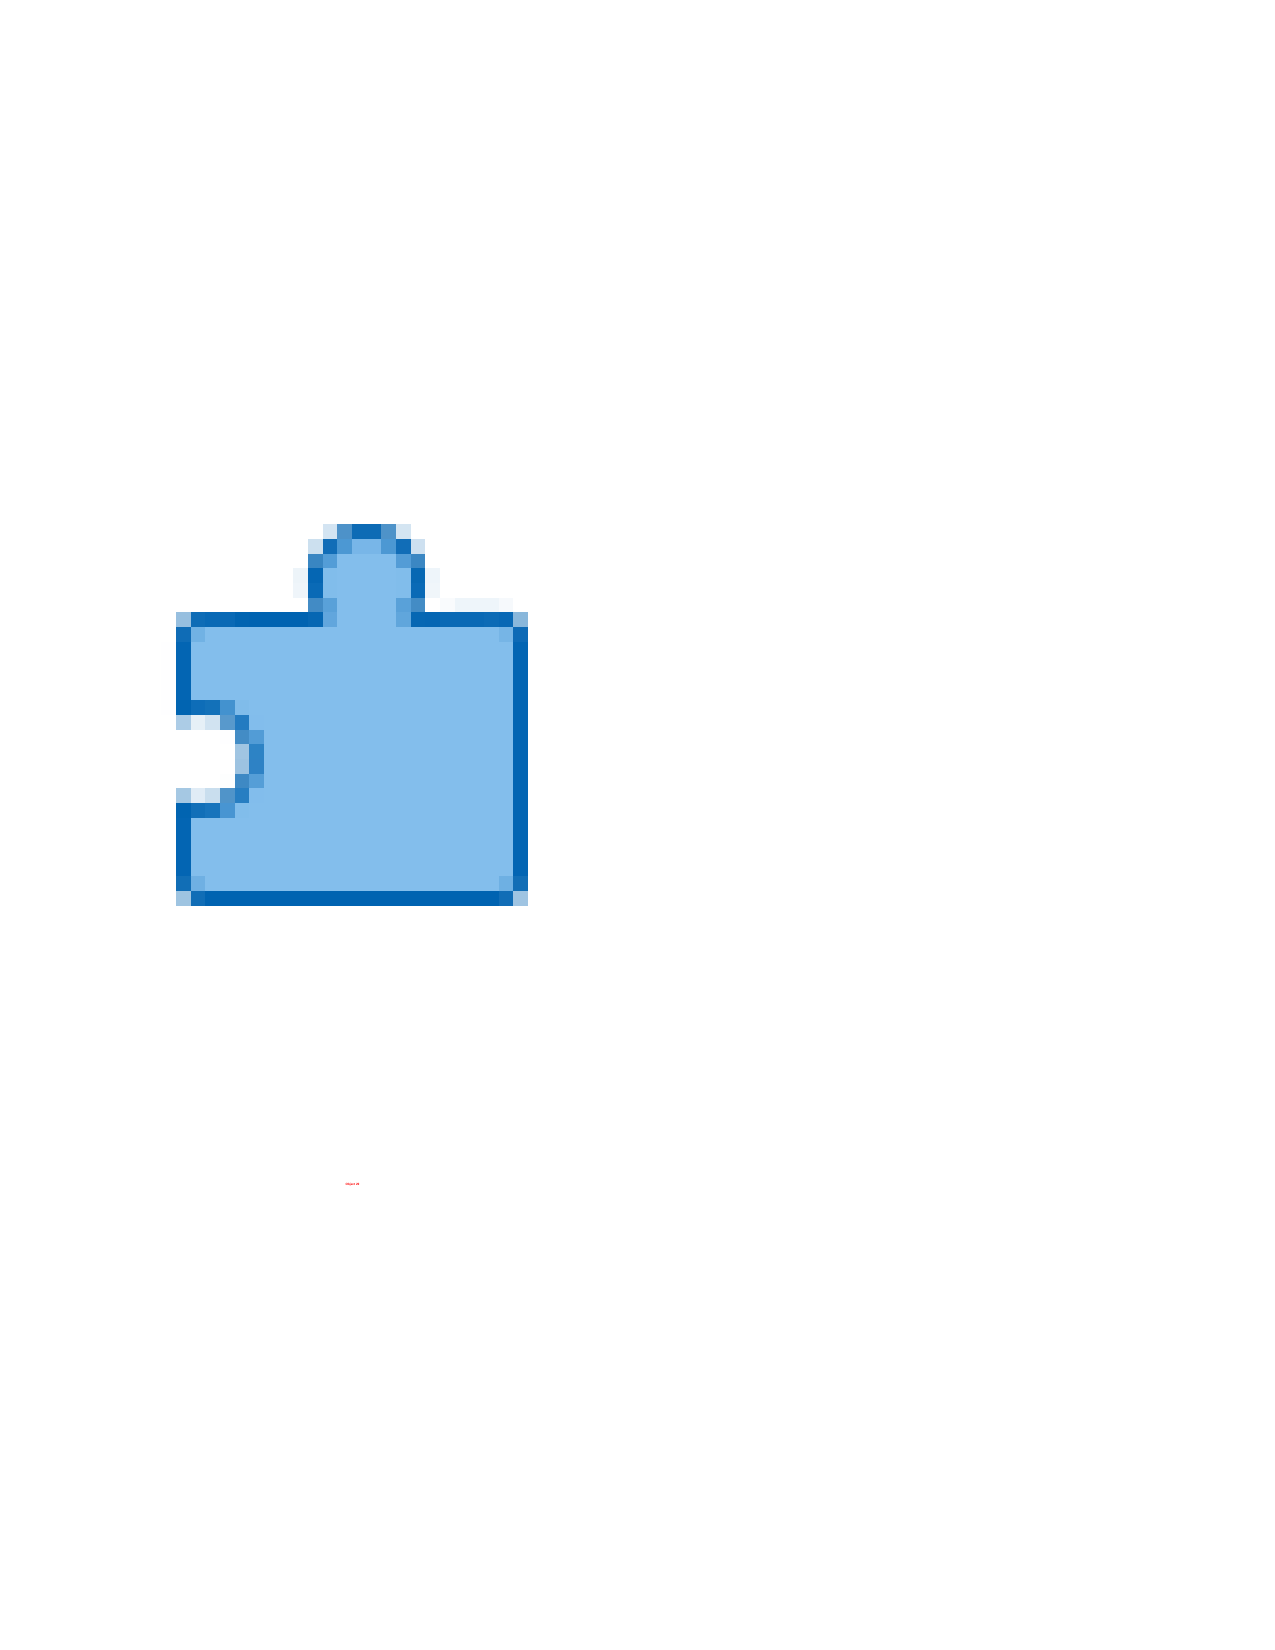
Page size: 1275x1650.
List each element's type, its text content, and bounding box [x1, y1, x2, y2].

text AD [118, 118, 1157, 164]
